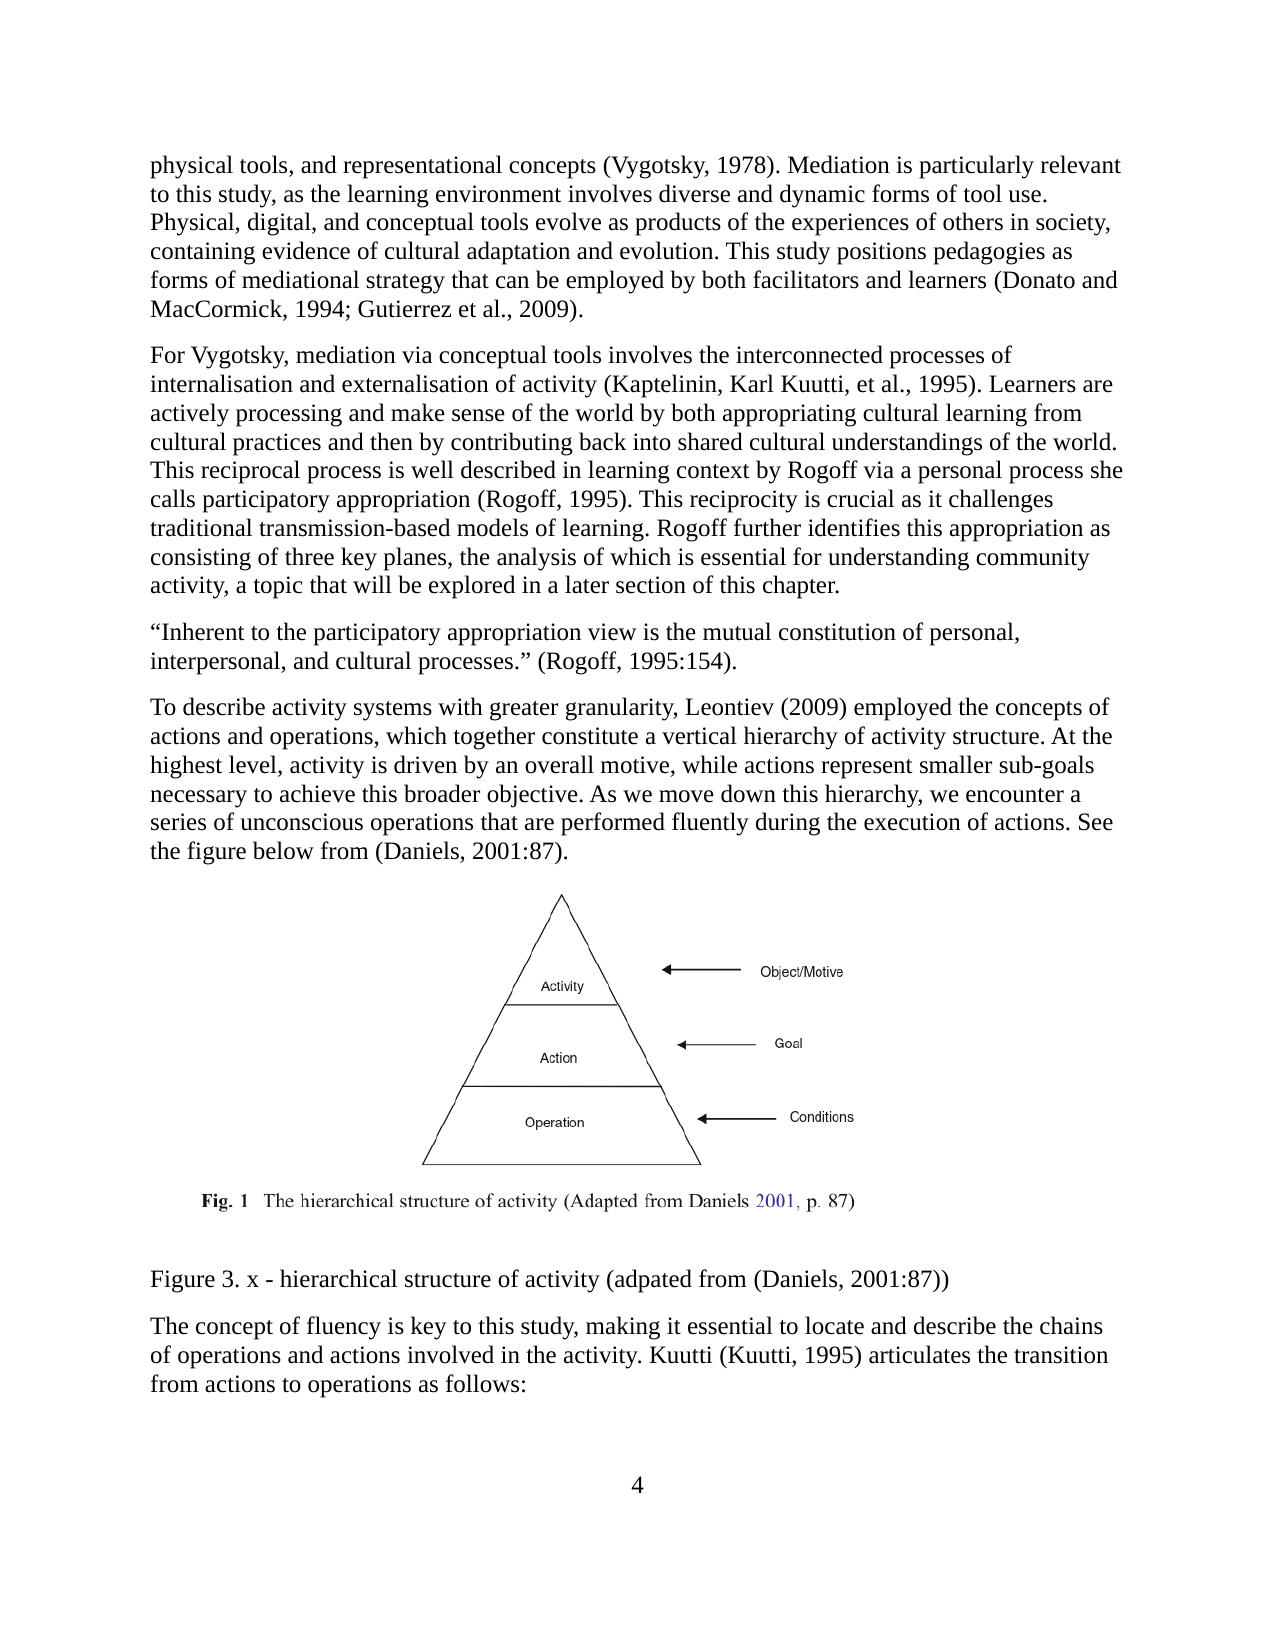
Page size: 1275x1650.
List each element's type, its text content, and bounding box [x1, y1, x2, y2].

text To describe activity systems with greater granularity, Leontiev (2009) employed the concepts of actions and operations, which together constitute a vertical hierarchy of activity structure. At the highest level, activity is driven by an overall motive, while actions represent smaller sub-goals necessary to achieve this broader objective. As we move down this hierarchy, we encounter a series of unconscious operations that are performed fluently during the execution of actions. See the figure below from (Daniels, 2001:87). [150, 692, 1125, 865]
text The concept of fluency is key to this study, making it essential to locate and describe the chains of operations and actions involved in the activity. Kuutti (Kuutti, 1995) articulates the transition from actions to operations as follows: [150, 1311, 1125, 1397]
text Figure 3. x - hierarchical structure of activity (adpated from (Daniels, 2001:87)) [150, 1264, 1125, 1293]
text “Inherent to the participatory appropriation view is the mutual constitution of personal, interpersonal, and cultural processes.” (Rogoff, 1995:154). [150, 617, 1125, 674]
picture [150, 882, 1028, 1247]
text For Vygotsky, mediation via conceptual tools involves the interconnected processes of internalisation and externalisation of activity (Kaptelinin, Karl Kuutti, et al., 1995). Learners are actively processing and make sense of the world by both appropriating cultural learning from cultural practices and then by contributing back into shared cultural understandings of the world. This reciprocal process is well described in learning context by Rogoff via a personal process she calls participatory appropriation (Rogoff, 1995). This reciprocity is crucial as it challenges traditional transmission-based models of learning. Rogoff further identifies this appropriation as consisting of three key planes, the analysis of which is essential for understanding community activity, a topic that will be explored in a later section of this chapter. [150, 340, 1125, 599]
text physical tools, and representational concepts (Vygotsky, 1978). Mediation is particularly relevant to this study, as the learning environment involves diverse and dynamic forms of tool use. Physical, digital, and conceptual tools evolve as products of the experiences of others in society, containing evidence of cultural adaptation and evolution. This study positions pedagogies as forms of mediational strategy that can be employed by both facilitators and learners (Donato and MacCormick, 1994; Gutierrez et al., 2009). [150, 150, 1125, 322]
